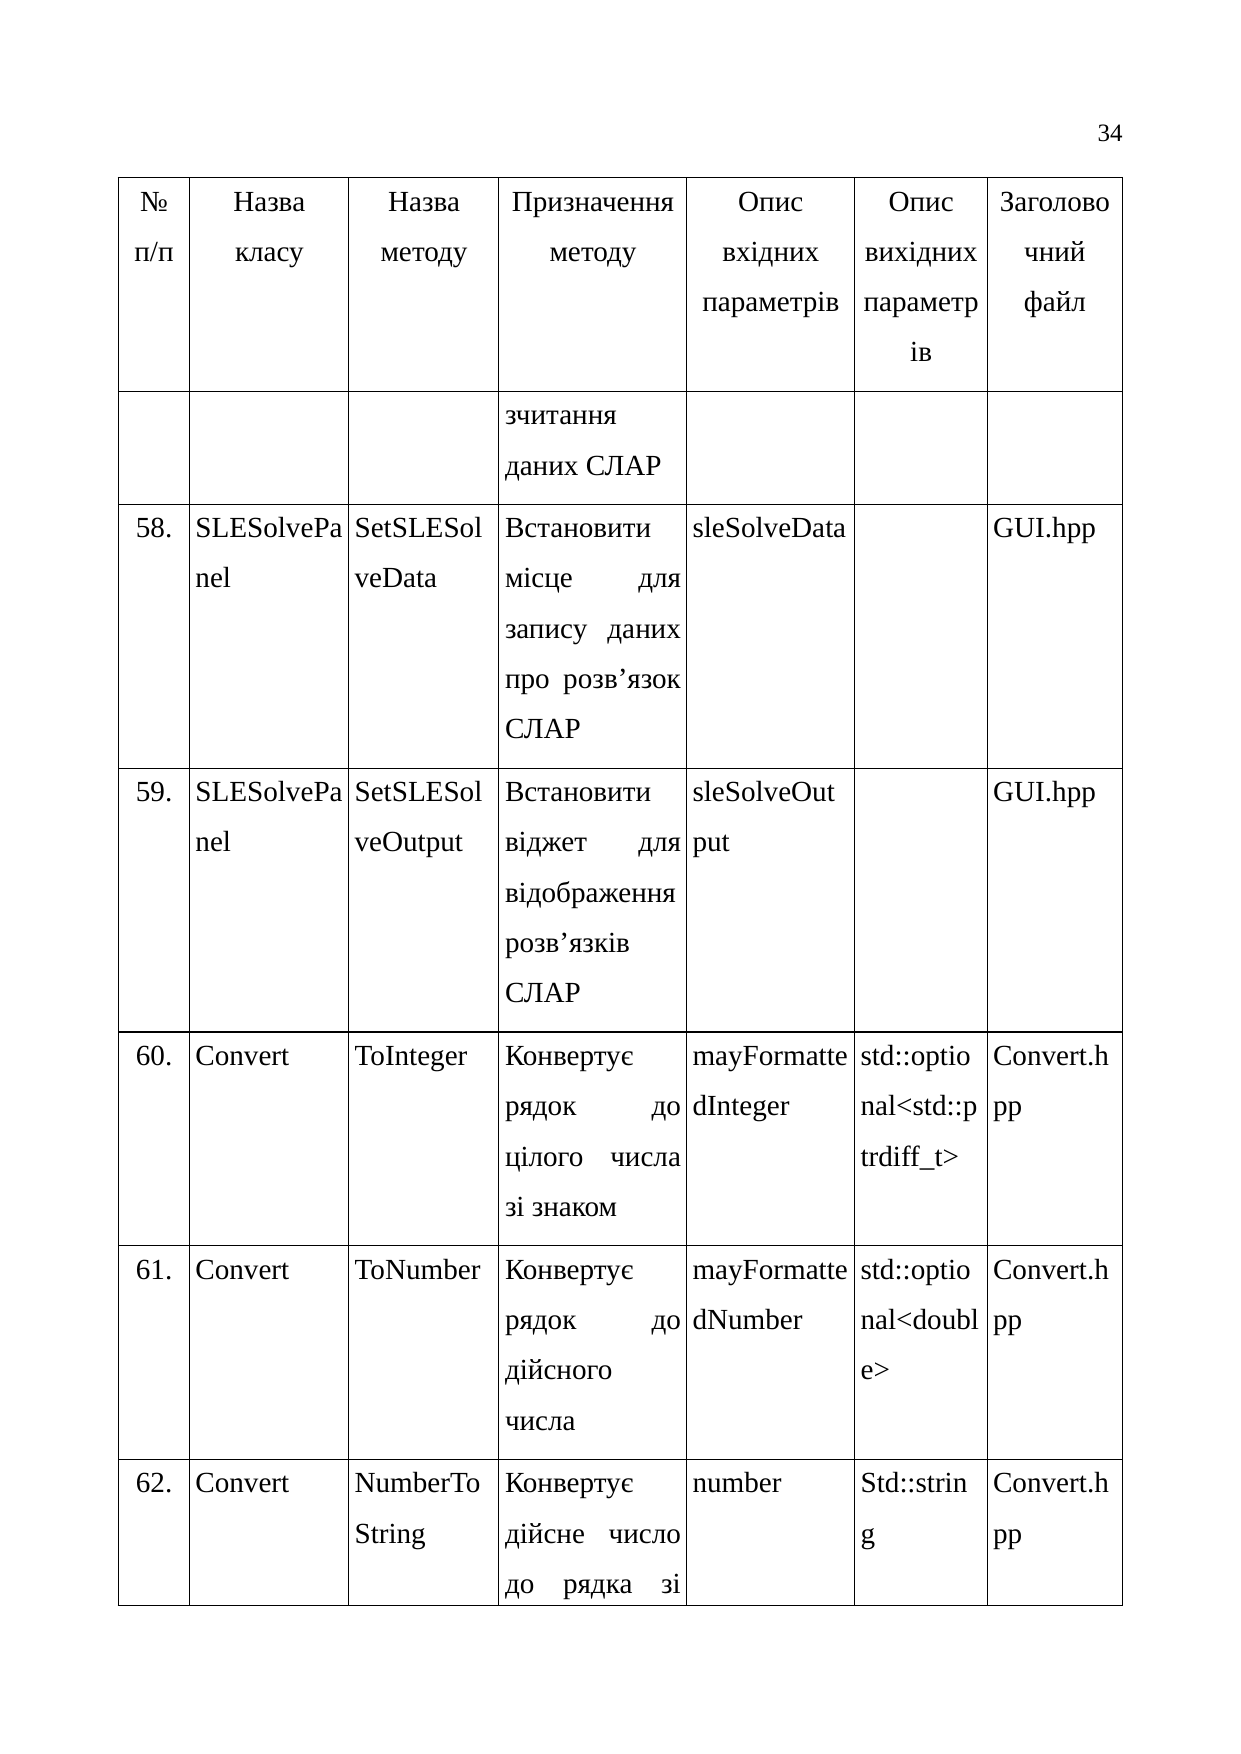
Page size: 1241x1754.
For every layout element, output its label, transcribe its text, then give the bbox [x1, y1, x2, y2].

table_cell Convert [190, 1460, 348, 1605]
table_cell mayFormattedInteger [687, 1033, 854, 1245]
table_cell [687, 392, 854, 503]
table_cell 61. [119, 1246, 189, 1459]
table_cell [855, 769, 987, 1031]
table_cell Конвертує рядок до цілого числа зі знаком [499, 1033, 686, 1245]
table_cell SLESolvePanel [190, 505, 348, 767]
table_header Назва класу [190, 178, 348, 391]
table_cell [988, 392, 1122, 503]
table_cell sleSolveData [687, 505, 854, 767]
table_cell 59. [119, 769, 189, 1031]
table_cell [119, 392, 189, 503]
table_header Назва методу [349, 178, 498, 391]
table_cell NumberToString [349, 1460, 498, 1605]
table_cell Конвертує рядок до дійсного числа [499, 1246, 686, 1459]
table_cell SetSLESolveData [349, 505, 498, 767]
table_cell Convert.hpp [988, 1246, 1122, 1459]
table_cell std::optional<std::ptrdiff_t> [855, 1033, 987, 1245]
table_header Призначення методу [499, 178, 686, 391]
table_cell [855, 505, 987, 767]
table_cell [190, 392, 348, 503]
table_header Заголовочний файл [988, 178, 1122, 391]
table_cell 62. [119, 1460, 189, 1605]
table_cell 60. [119, 1033, 189, 1245]
table_cell Convert.hpp [988, 1460, 1122, 1605]
table_cell std::optional<double> [855, 1246, 987, 1459]
table_cell [855, 392, 987, 503]
table_cell Convert [190, 1033, 348, 1245]
table_cell Convert [190, 1246, 348, 1459]
table_header Опис вхідних параметрів [687, 178, 854, 391]
table_cell SetSLESolveOutput [349, 769, 498, 1031]
table_cell GUI.hpp [988, 505, 1122, 767]
table_cell SLESolvePanel [190, 769, 348, 1031]
table_cell mayFormattedNumber [687, 1246, 854, 1459]
table_cell number [687, 1460, 854, 1605]
table_cell 58. [119, 505, 189, 767]
table_cell Std::string [855, 1460, 987, 1605]
table_cell ToNumber [349, 1246, 498, 1459]
table_cell GUI.hpp [988, 769, 1122, 1031]
table_cell ToInteger [349, 1033, 498, 1245]
table_cell Конвертує дійсне число до рядка зі [499, 1460, 686, 1605]
table_cell Встановити місце для запису даних про розв’язок СЛАР [499, 505, 686, 767]
table_header № п/п [119, 178, 189, 391]
table_cell [349, 392, 498, 503]
table_cell Встановити віджет для відображення розв’язків СЛАР [499, 769, 686, 1031]
table_cell sleSolveOutput [687, 769, 854, 1031]
table_cell Convert.hpp [988, 1033, 1122, 1245]
table_cell зчитання даних СЛАР [499, 392, 686, 503]
table_header Опис вихідних параметрів [855, 178, 987, 391]
